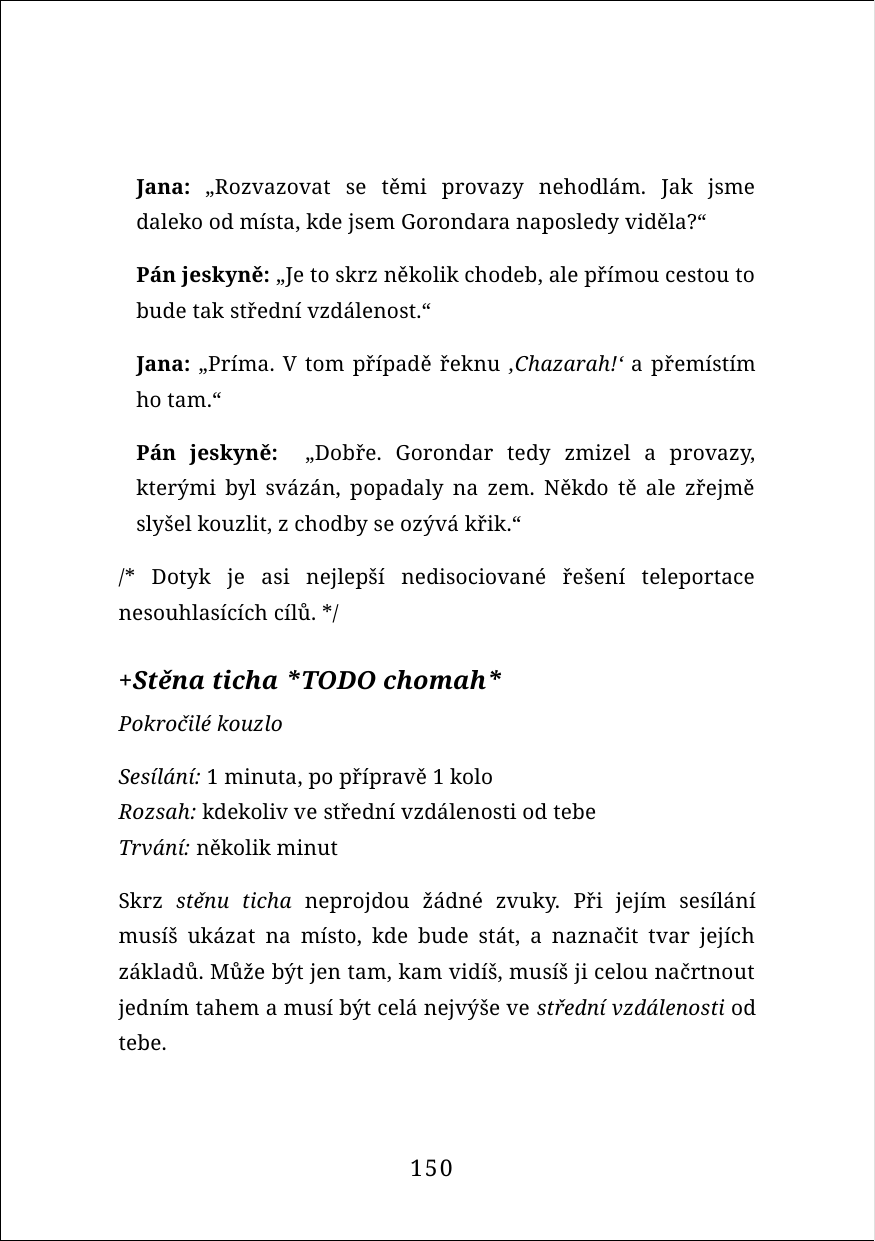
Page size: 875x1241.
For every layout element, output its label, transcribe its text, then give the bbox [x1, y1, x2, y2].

text Skrz stěnu ticha neprojdou žádné zvuky. Při jejím sesílání musíš ukázat na místo, kde bude stát, a naznačit tvar jejích základů. Může být jen tam, kam vidíš, musíš ji celou načrtnout jedním tahem a musí být celá nejvýše ve střední vzdálenosti od tebe. [118, 886, 756, 1057]
text Pán jeskyně: „Dobře. Gorondar tedy zmizel a provazy, kterými byl svázán, popadaly na zem. Někdo tě ale zřejmě slyšel kouzlit, z chodby se ozývá křik.“ [136, 438, 756, 537]
text Pokročilé kouzlo [118, 709, 756, 737]
text /* Dotyk je asi nejlepší nedisociované řešení teleportace nesouhlasících cílů. */ [118, 562, 756, 626]
text Jana: „Rozvazovat se těmi provazy nehodlám. Jak jsme daleko od místa, kde jsem Gorondara naposledy viděla?“ [136, 172, 756, 236]
text Jana: „Príma. V tom případě řeknu ‚Chazarah!‘ a přemístím ho tam.“ [136, 349, 756, 413]
subtitle +Stěna ticha *TODO chomah* [118, 663, 756, 697]
text Sesílání: 1 minuta, po přípravě 1 kolo Rozsah: kdekoliv ve střední vzdálenosti od tebe Trvání: několik minut [118, 762, 756, 861]
text Pán jeskyně: „Je to skrz několik chodeb, ale přímou cestou to bude tak střední vzdálenost.“ [136, 261, 756, 324]
